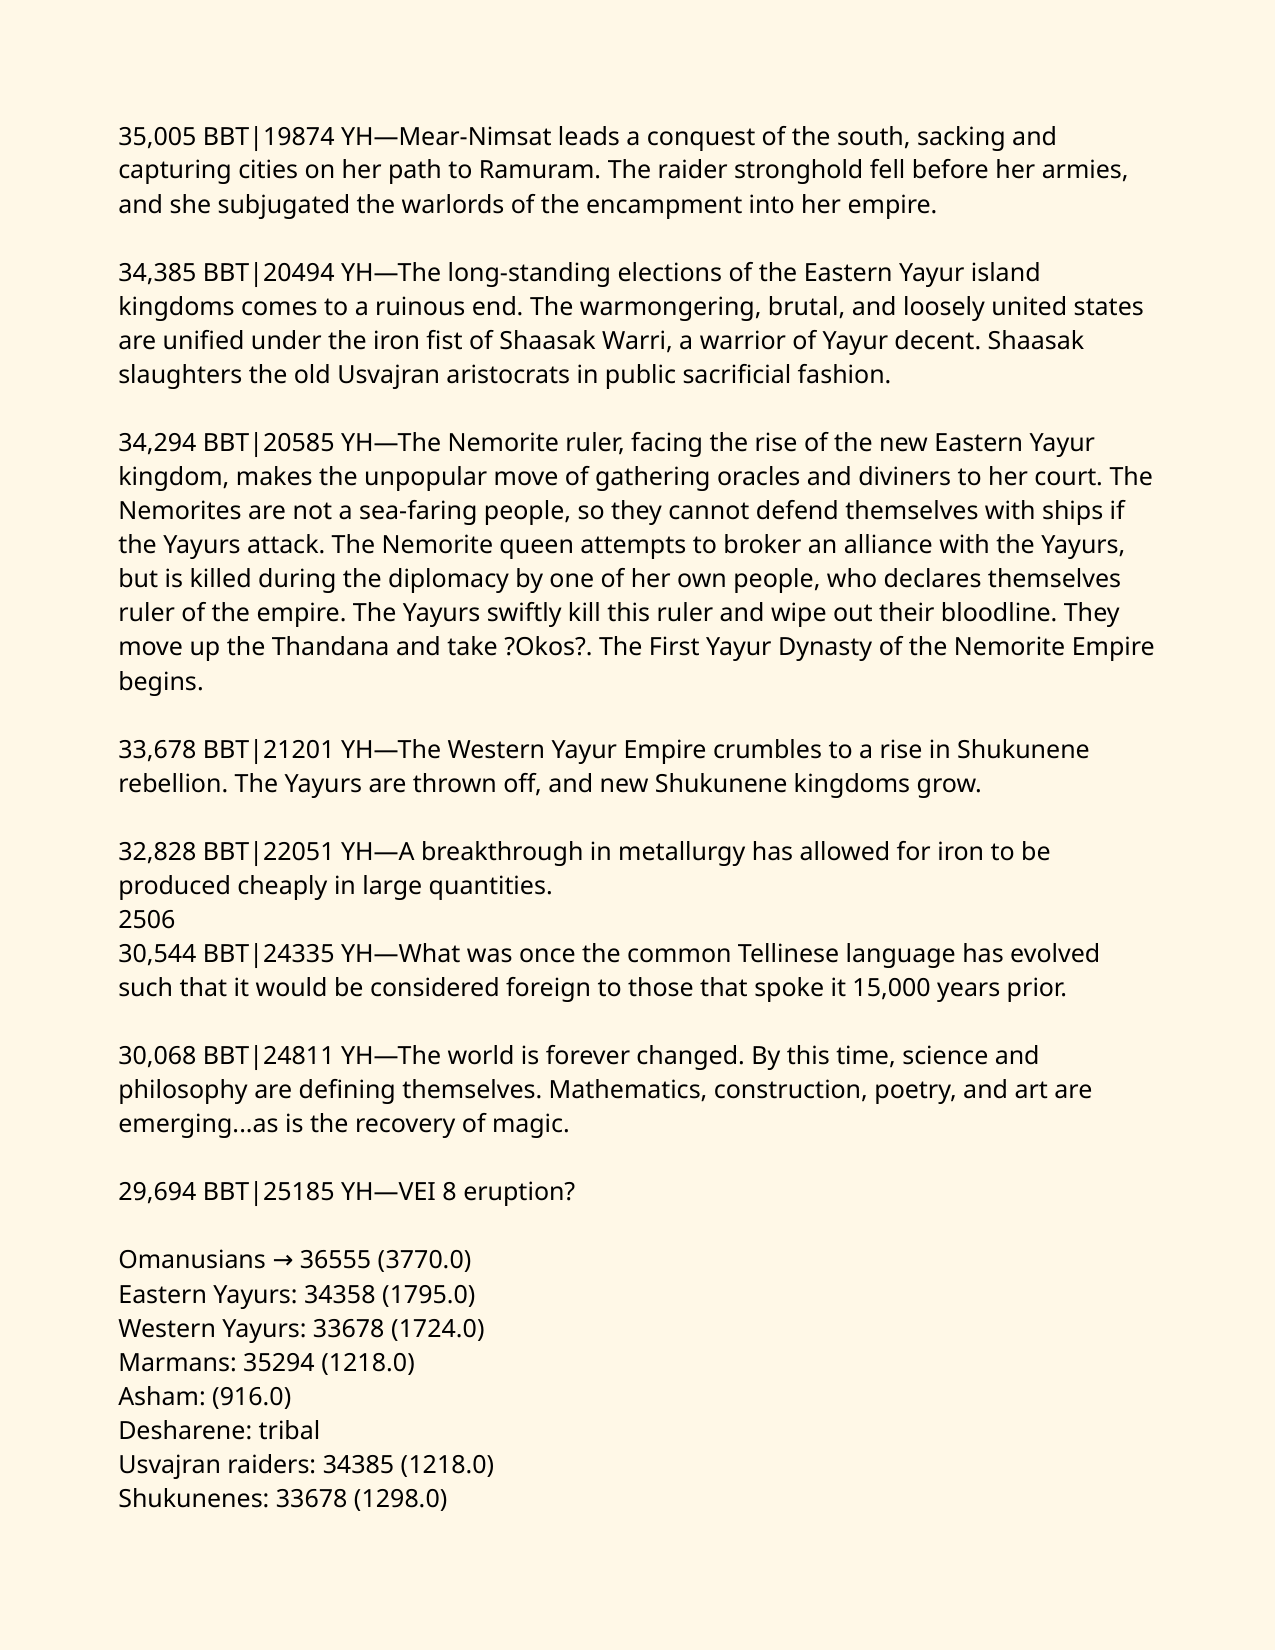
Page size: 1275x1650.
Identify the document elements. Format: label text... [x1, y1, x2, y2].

text Omanusians → 36555 (3770.0) [118, 1242, 1157, 1276]
text 30,544 BBT|24335 YH—What was once the common Tellinese language has evolved such that it would be considered foreign to those that spoke it 15,000 years prior. [118, 936, 1157, 1004]
text Usvajran raiders: 34385 (1218.0) [118, 1447, 1157, 1481]
text Desharene: tribal [118, 1412, 1157, 1447]
text Eastern Yayurs: 34358 (1795.0) [118, 1276, 1157, 1310]
text 34,385 BBT|20494 YH—The long-standing elections of the Eastern Yayur island kingdoms comes to a ruinous end. The warmongering, brutal, and loosely united states are unified under the iron fist of Shaasak Warri, a warrior of Yayur decent. Shaasak slaughters the old Usvajran aristocrats in public sacrificial fashion. [118, 254, 1157, 391]
text 33,678 BBT|21201 YH—The Western Yayur Empire crumbles to a rise in Shukunene rebellion. The Yayurs are thrown off, and new Shukunene kingdoms grow. [118, 731, 1157, 799]
text 29,694 BBT|25185 YH—VEI 8 eruption? [118, 1174, 1157, 1208]
text Shukunenes: 33678 (1298.0) [118, 1481, 1157, 1515]
text Asham: (916.0) [118, 1378, 1157, 1412]
text Marmans: 35294 (1218.0) [118, 1344, 1157, 1378]
text 34,294 BBT|20585 YH—The Nemorite ruler, facing the rise of the new Eastern Yayur kingdom, makes the unpopular move of gathering oracles and diviners to her court. The Nemorites are not a sea-faring people, so they cannot defend themselves with ships if the Yayurs attack. The Nemorite queen attempts to broker an alliance with the Yayurs, but is killed during the diplomacy by one of her own people, who declares themselves ruler of the empire. The Yayurs swiftly kill this ruler and wipe out their bloodline. They move up the Thandana and take ?Okos?. The First Yayur Dynasty of the Nemorite Empire begins. [118, 425, 1157, 697]
text 30,068 BBT|24811 YH—The world is forever changed. By this time, science and philosophy are defining themselves. Mathematics, construction, poetry, and art are emerging...as is the recovery of magic. [118, 1038, 1157, 1140]
text 35,005 BBT|19874 YH—Mear-Nimsat leads a conquest of the south, sacking and capturing cities on her path to Ramuram. The raider stronghold fell before her armies, and she subjugated the warlords of the encampment into her empire. [118, 118, 1157, 220]
text 32,828 BBT|22051 YH—A breakthrough in metallurgy has allowed for iron to be produced cheaply in large quantities. [118, 833, 1157, 902]
text 2506 [118, 902, 1157, 936]
text Western Yayurs: 33678 (1724.0) [118, 1310, 1157, 1344]
